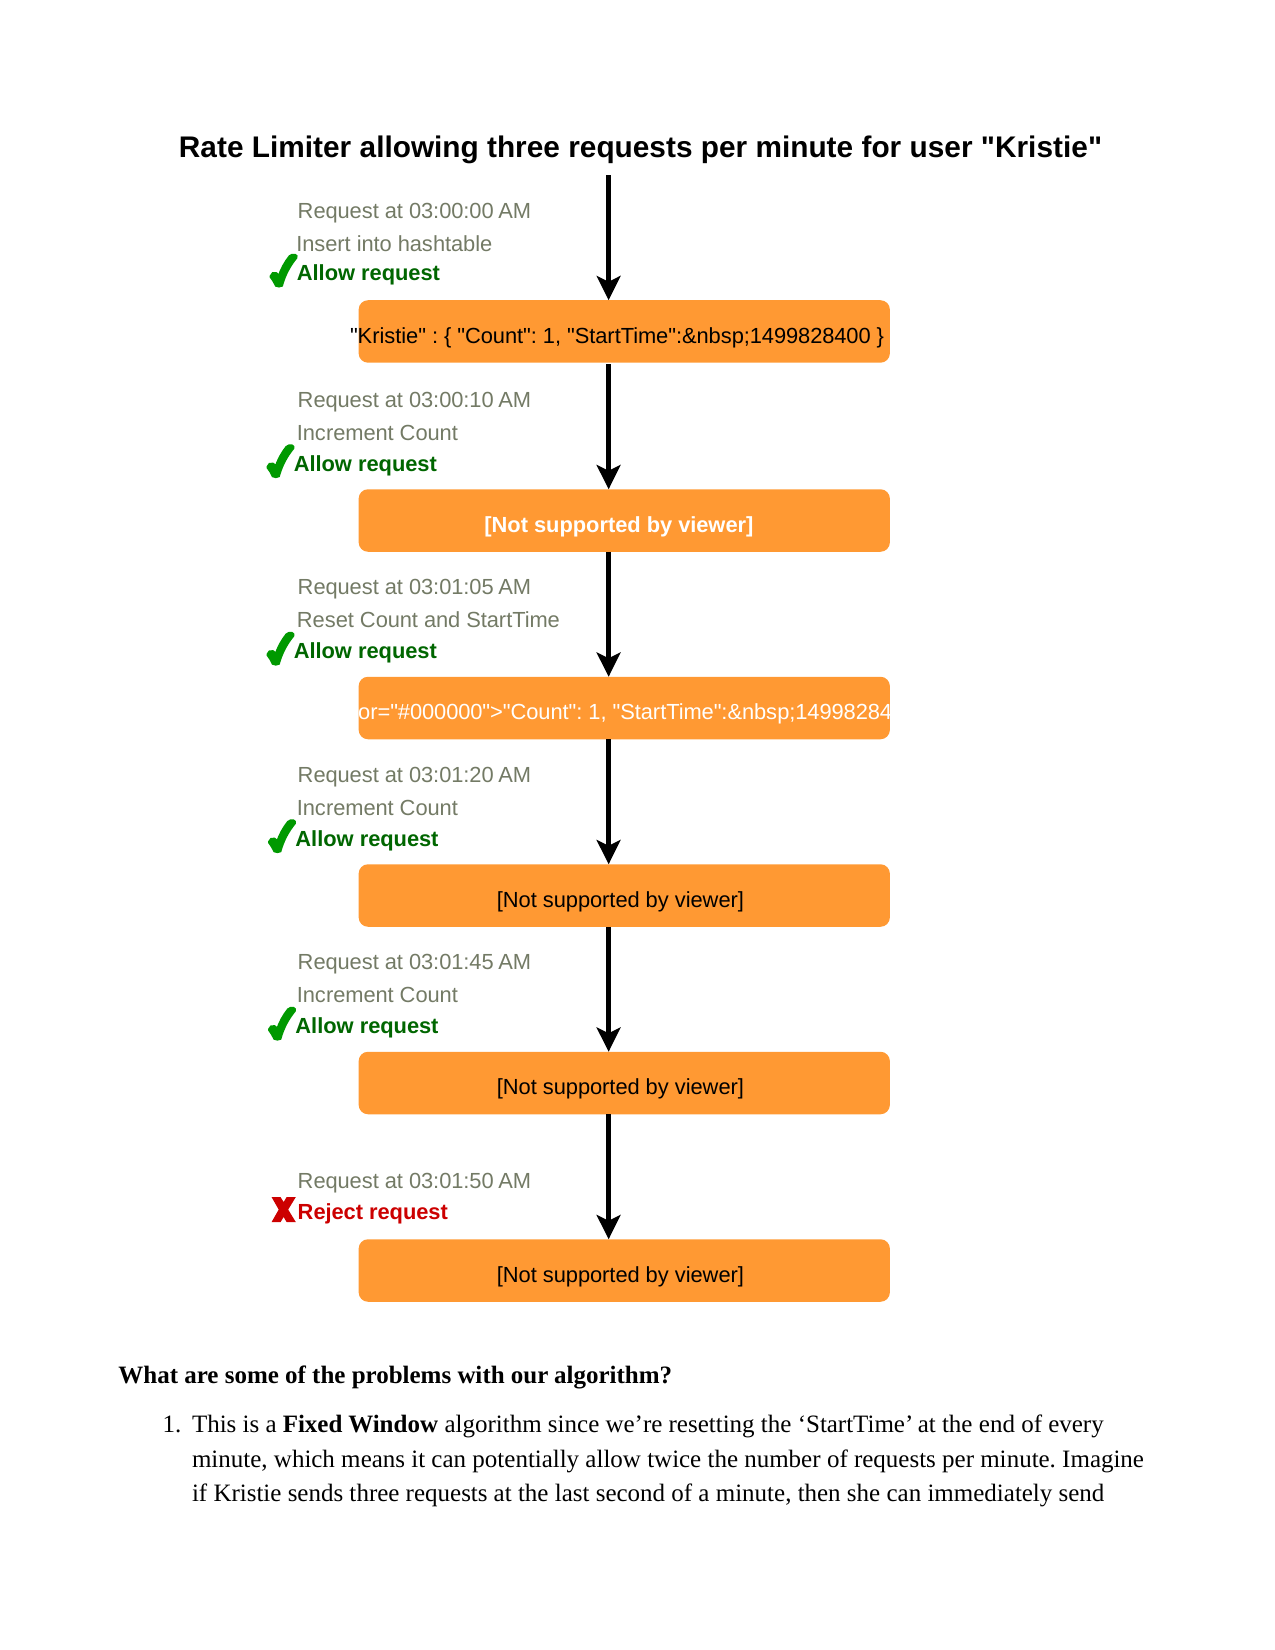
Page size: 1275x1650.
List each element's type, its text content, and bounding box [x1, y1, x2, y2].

text What are some of the problems with our algorithm? [118, 1361, 1157, 1389]
list This is a Fixed Window algorithm since we’re resetting the ‘StartTime’ at the end of every minute, which means it can potentially allow twice the number of requests per minute. Imagine if Kristie sends three requests at the last second of a minute, then she can immediately send [162, 1409, 1157, 1507]
